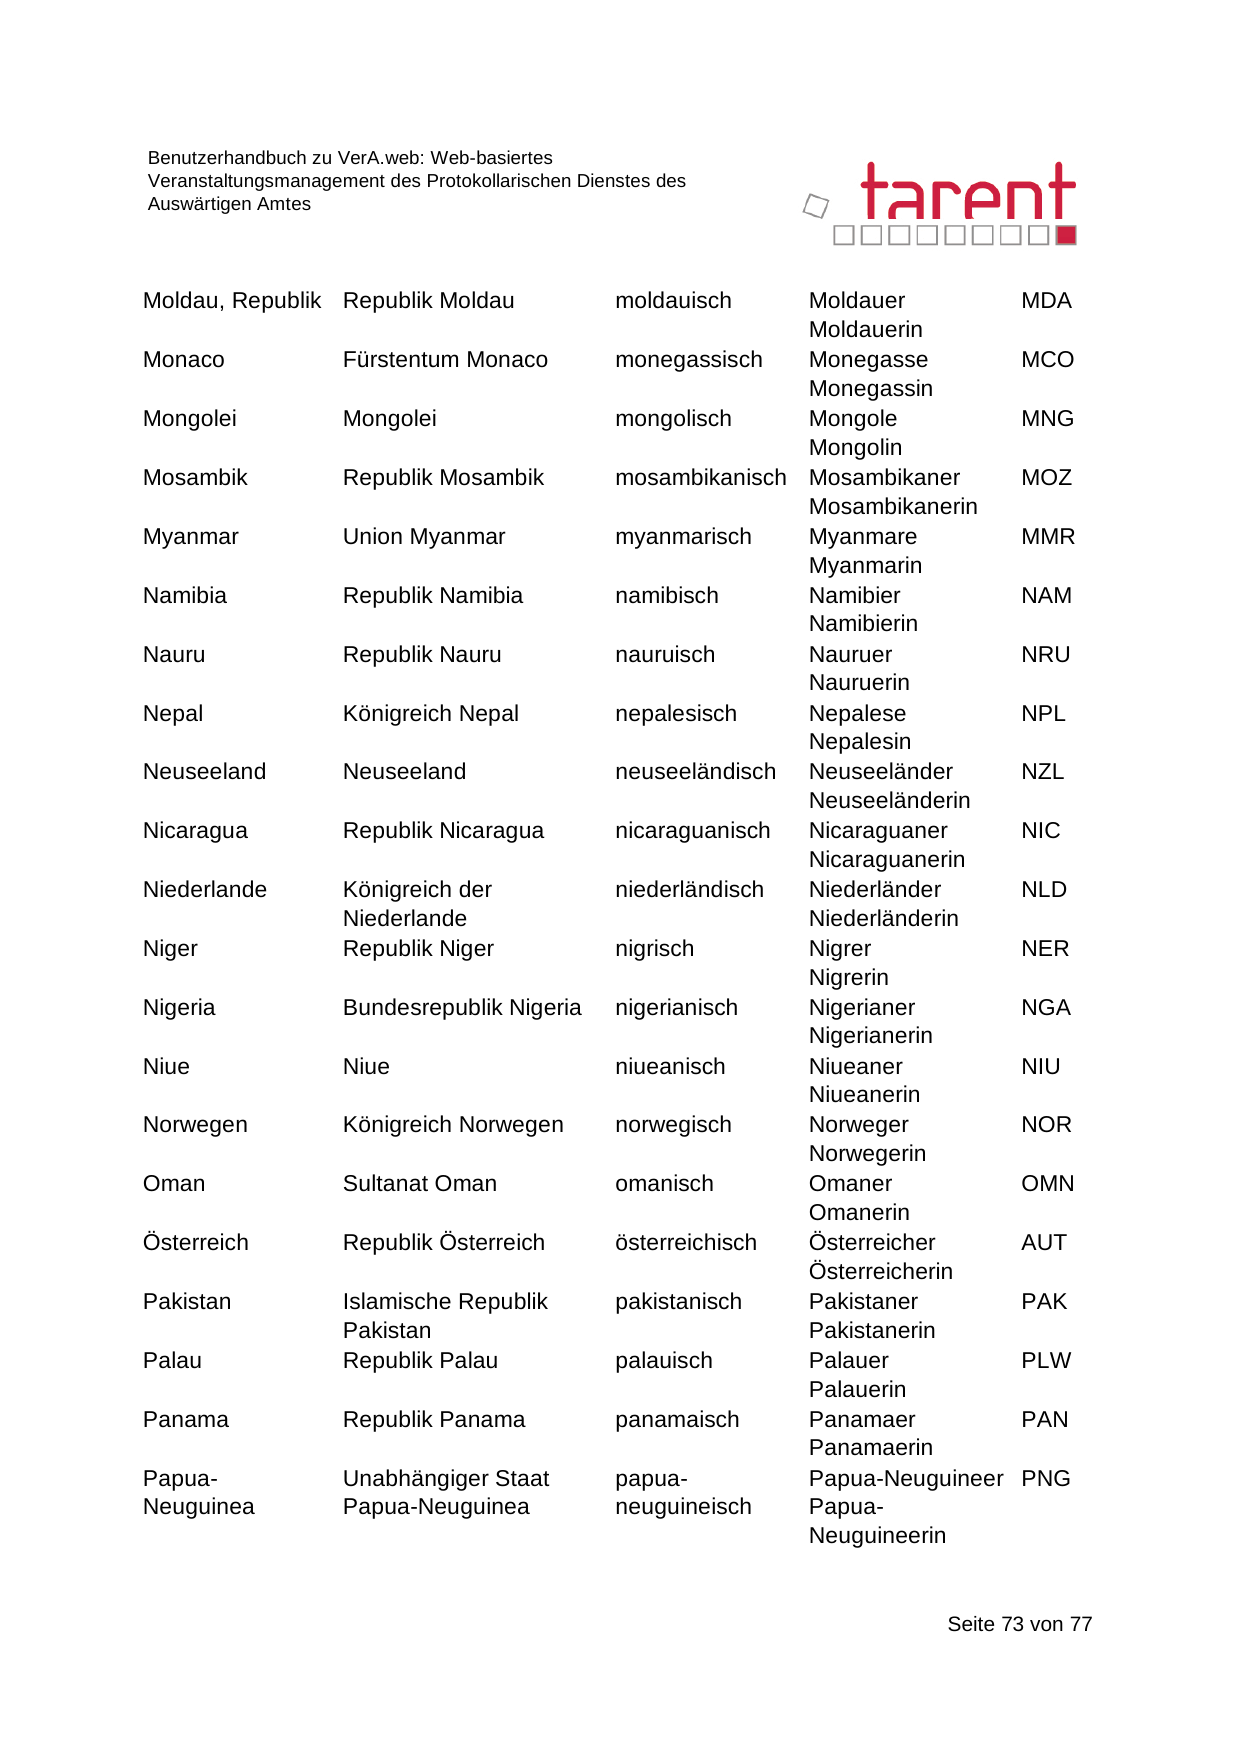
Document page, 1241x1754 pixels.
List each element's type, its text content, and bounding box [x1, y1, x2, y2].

table_cell Republik Nauru [335, 637, 608, 696]
table_cell Nicaragua [135, 814, 335, 872]
table_cell MDA [1014, 284, 1107, 343]
table_cell Republik Panama [335, 1402, 608, 1461]
table_cell niederländisch [608, 872, 801, 931]
table_cell NIC [1014, 814, 1107, 872]
table_cell moldauisch [608, 284, 801, 343]
table_cell Norwegen [135, 1108, 335, 1167]
table_cell Mongole Mongolin [801, 401, 1014, 460]
table_cell Republik Niger [335, 931, 608, 990]
table_cell Myanmar [135, 519, 335, 578]
table_cell nigerianisch [608, 990, 801, 1049]
table_cell Unabhängiger Staat Papua-Neuguinea [335, 1461, 608, 1548]
table_cell palauisch [608, 1343, 801, 1402]
table_cell AUT [1014, 1225, 1107, 1284]
table_cell namibisch [608, 578, 801, 637]
table_cell norwegisch [608, 1108, 801, 1167]
table_cell Omaner Omanerin [801, 1167, 1014, 1225]
table_cell PNG [1014, 1461, 1107, 1548]
table_cell Niue [335, 1049, 608, 1108]
table_cell Niue [135, 1049, 335, 1108]
table_cell Nauruer Nauruerin [801, 637, 1014, 696]
table_cell Königreich der Niederlande [335, 872, 608, 931]
table_cell Nauru [135, 637, 335, 696]
table_cell Republik Mosambik [335, 460, 608, 519]
table_cell neuseeländisch [608, 755, 801, 813]
table_cell Moldauer Moldauerin [801, 284, 1014, 343]
table_cell Mosambik [135, 460, 335, 519]
table_cell PAK [1014, 1284, 1107, 1343]
table_cell Nicaraguaner Nicaraguanerin [801, 814, 1014, 872]
table_cell Neuseeland [135, 755, 335, 813]
table_cell Monegasse Monegassin [801, 343, 1014, 401]
table_cell panamaisch [608, 1402, 801, 1461]
table_cell Republik Palau [335, 1343, 608, 1402]
table_cell Bundesrepublik Nigeria [335, 990, 608, 1049]
picture [790, 151, 1091, 255]
table_cell österreichisch [608, 1225, 801, 1284]
table_cell Niederlande [135, 872, 335, 931]
table_cell niueanisch [608, 1049, 801, 1108]
table_cell monegassisch [608, 343, 801, 401]
table_cell mosambikanisch [608, 460, 801, 519]
table_cell omanisch [608, 1167, 801, 1225]
table_cell Pakistan [135, 1284, 335, 1343]
table_cell MCO [1014, 343, 1107, 401]
table_cell Moldau, Republik [135, 284, 335, 343]
table_cell myanmarisch [608, 519, 801, 578]
table_cell NOR [1014, 1108, 1107, 1167]
table_cell NLD [1014, 872, 1107, 931]
table_cell PAN [1014, 1402, 1107, 1461]
table_cell Palau [135, 1343, 335, 1402]
table_cell Nigerianer Nigerianerin [801, 990, 1014, 1049]
table_cell Sultanat Oman [335, 1167, 608, 1225]
table_cell Republik Österreich [335, 1225, 608, 1284]
table_cell pakistanisch [608, 1284, 801, 1343]
table_cell Königreich Norwegen [335, 1108, 608, 1167]
table_cell Myanmare Myanmarin [801, 519, 1014, 578]
table_cell Niueaner Niueanerin [801, 1049, 1014, 1108]
table_cell Panamaer Panamaerin [801, 1402, 1014, 1461]
table_cell nauruisch [608, 637, 801, 696]
table_cell MNG [1014, 401, 1107, 460]
table_cell NIU [1014, 1049, 1107, 1108]
table_cell Niger [135, 931, 335, 990]
table_cell Österreicher Österreicherin [801, 1225, 1014, 1284]
table_cell Mongolei [135, 401, 335, 460]
table_cell Republik Moldau [335, 284, 608, 343]
table_cell Panama [135, 1402, 335, 1461]
table_cell Papua-Neuguineer Papua-Neuguineerin [801, 1461, 1014, 1548]
table_cell Nigrer Nigrerin [801, 931, 1014, 990]
table_cell Islamische Republik Pakistan [335, 1284, 608, 1343]
table_cell NZL [1014, 755, 1107, 813]
table_cell Pakistaner Pakistanerin [801, 1284, 1014, 1343]
table_cell Namibia [135, 578, 335, 637]
table_cell Mongolei [335, 401, 608, 460]
table_cell nicaraguanisch [608, 814, 801, 872]
table_cell NPL [1014, 696, 1107, 754]
table_cell Oman [135, 1167, 335, 1225]
table_cell NER [1014, 931, 1107, 990]
table_cell Republik Namibia [335, 578, 608, 637]
table_cell papua-neuguineisch [608, 1461, 801, 1548]
table_cell Republik Nicaragua [335, 814, 608, 872]
table_cell Union Myanmar [335, 519, 608, 578]
table_cell MMR [1014, 519, 1107, 578]
table_cell PLW [1014, 1343, 1107, 1402]
table_cell NRU [1014, 637, 1107, 696]
table_cell Neuseeland [335, 755, 608, 813]
table_cell Königreich Nepal [335, 696, 608, 754]
table_cell Palauer Palauerin [801, 1343, 1014, 1402]
table_cell OMN [1014, 1167, 1107, 1225]
table_cell Nepalese Nepalesin [801, 696, 1014, 754]
table_cell nigrisch [608, 931, 801, 990]
table_cell Norweger Norwegerin [801, 1108, 1014, 1167]
table_cell Papua-Neuguinea [135, 1461, 335, 1548]
table_cell Nigeria [135, 990, 335, 1049]
table_cell Namibier Namibierin [801, 578, 1014, 637]
table_cell NGA [1014, 990, 1107, 1049]
table_cell Monaco [135, 343, 335, 401]
table_cell mongolisch [608, 401, 801, 460]
table_cell MOZ [1014, 460, 1107, 519]
table_cell Österreich [135, 1225, 335, 1284]
table_cell Niederländer Niederländerin [801, 872, 1014, 931]
table_cell Mosambikaner Mosambikanerin [801, 460, 1014, 519]
table_cell NAM [1014, 578, 1107, 637]
table_cell nepalesisch [608, 696, 801, 754]
table_cell Nepal [135, 696, 335, 754]
table_cell Fürstentum Monaco [335, 343, 608, 401]
table_cell Neuseeländer Neuseeländerin [801, 755, 1014, 813]
